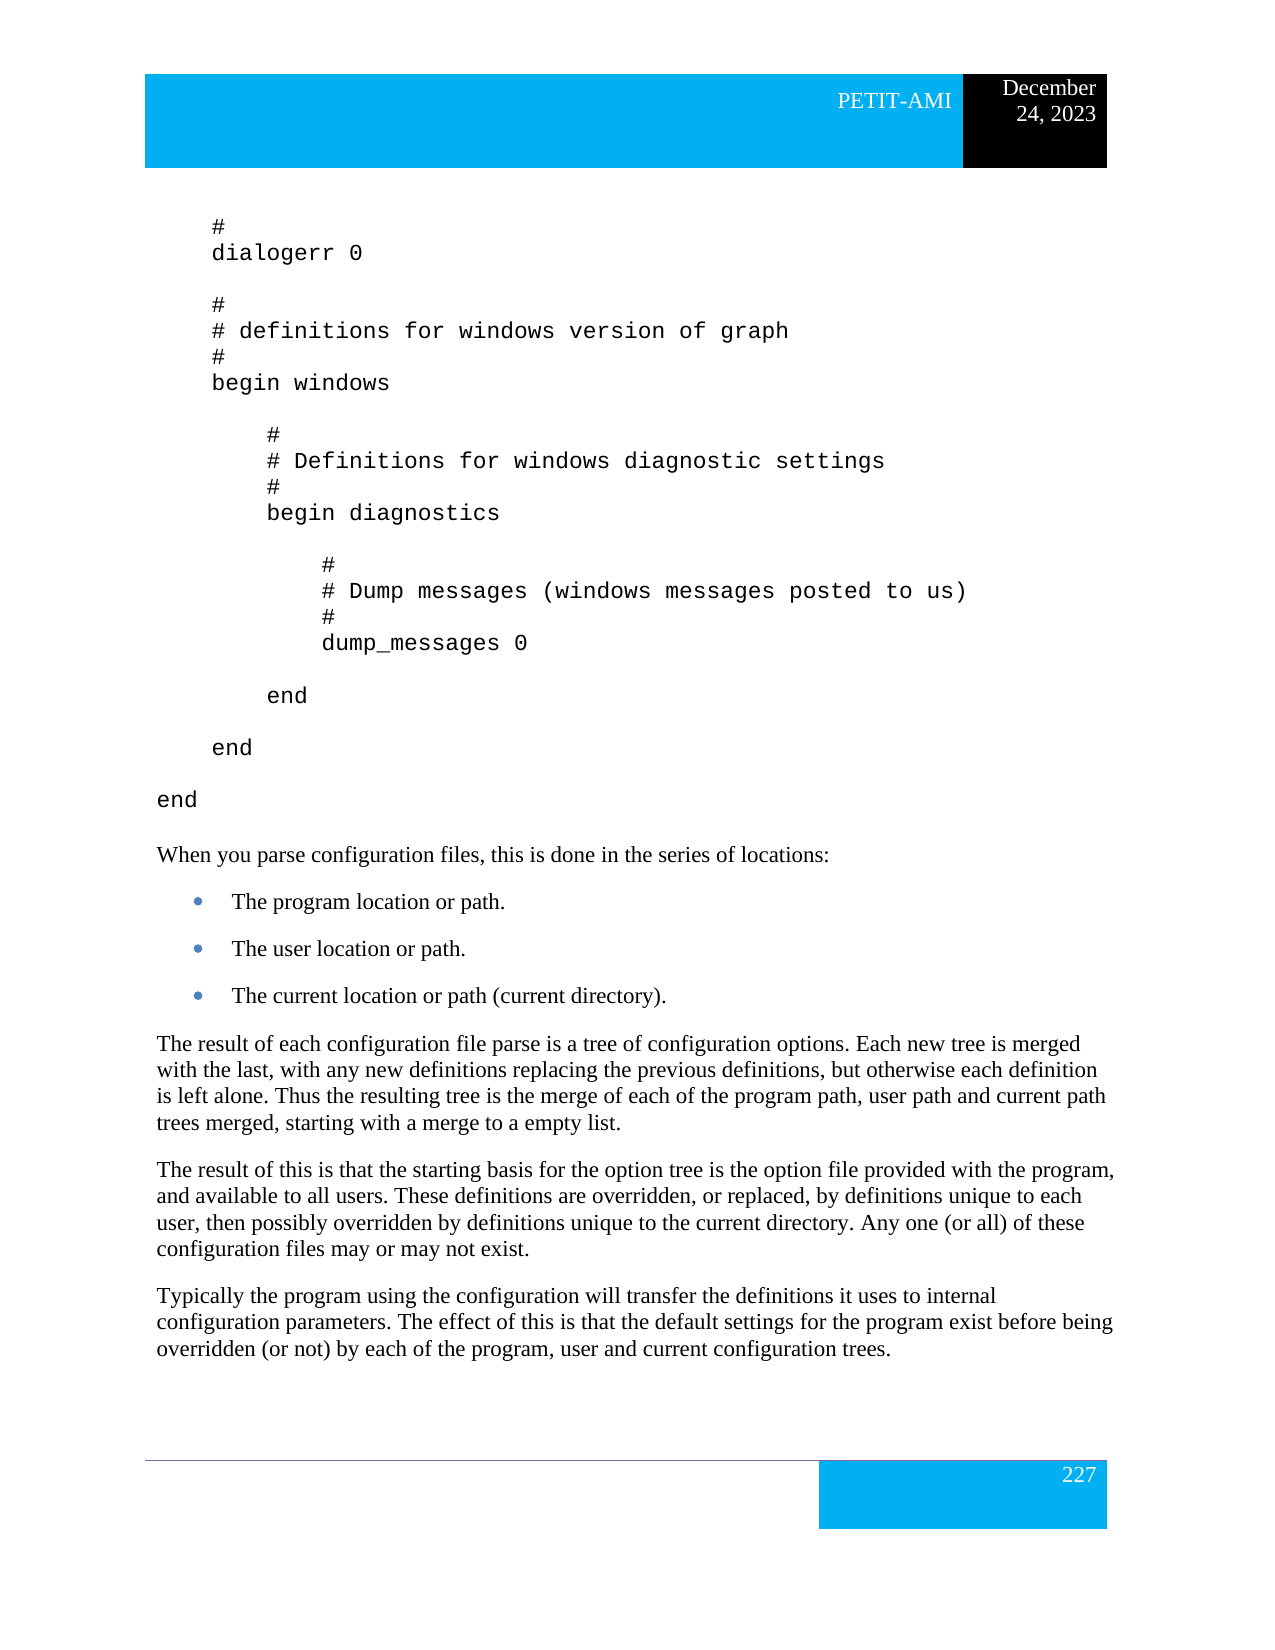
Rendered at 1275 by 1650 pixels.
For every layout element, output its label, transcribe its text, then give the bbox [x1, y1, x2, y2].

list The current location or path (current directory). [194, 982, 1118, 1009]
text begin diagnostics [156, 502, 1118, 527]
text begin windows [156, 371, 1118, 397]
list The program location or path. [194, 888, 1118, 914]
text # [156, 554, 1118, 580]
text # Dump messages (windows messages posted to us) [156, 580, 1118, 606]
text dump_messages 0 [156, 632, 1118, 658]
text # definitions for windows version of graph [156, 319, 1118, 346]
text # Definitions for windows diagnostic settings [156, 450, 1118, 476]
text # [156, 606, 1118, 632]
text # [156, 476, 1118, 502]
text # [156, 424, 1118, 450]
text end [156, 788, 1118, 814]
text The result of this is that the starting basis for the option tree is the option file provided with the program, and available to all users. These definitions are overridden, or replaced, by definitions unique to each user, then possibly overridden by definitions unique to the current directory. Any one (or all) of these configuration files may or may not exist. [156, 1156, 1118, 1261]
text # [156, 294, 1118, 319]
text # [156, 215, 1118, 241]
list The user location or path. [194, 935, 1118, 962]
text The result of each configuration file parse is a tree of configuration options. Each new tree is merged with the last, with any new definitions replacing the previous definitions, but otherwise each definition is left alone. Thus the resulting tree is the merge of each of the program path, user path and current path trees merged, starting with a merge to a empty list. [156, 1029, 1118, 1135]
text dialogerr 0 [156, 241, 1118, 267]
text When you parse configuration files, this is done in the series of locations: [156, 841, 1118, 867]
text end [156, 736, 1118, 762]
text Typically the program using the configuration will transfer the definitions it uses to internal configuration parameters. The effect of this is that the default settings for the program exist before being overridden (or not) by each of the program, user and current configuration trees. [156, 1282, 1118, 1361]
text # [156, 346, 1118, 371]
text end [156, 684, 1118, 710]
